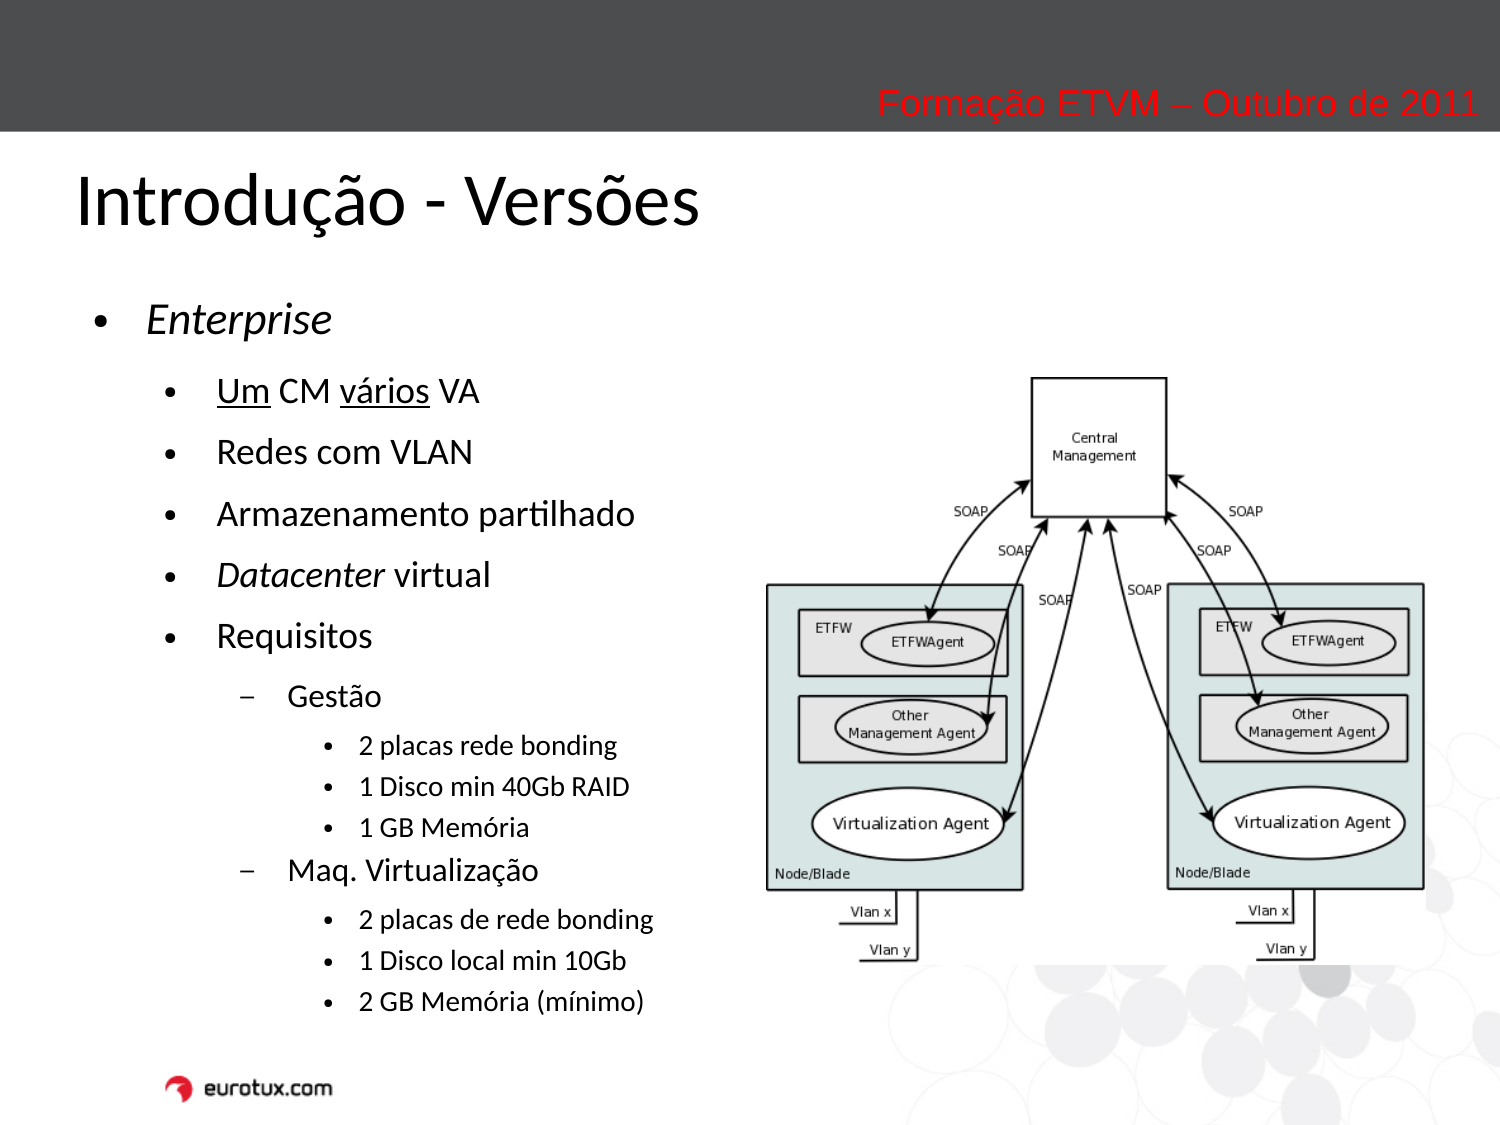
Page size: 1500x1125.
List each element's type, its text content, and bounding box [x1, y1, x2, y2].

list Enterprise Um CM vários VA Redes com VLAN Armazenamento partilhado Datacenter virtual Requisitos Gestão 2 placas rede bonding 1 Disco min 40Gb RAID 1 GB Memória Maq. Virtualização 2 placas de rede bonding 1 Disco local min 10Gb 2 GB Memória (mínimo) [75, 299, 734, 1043]
title Introdução - Versões [75, 112, 1425, 301]
picture [0, 0, 1500, 1125]
